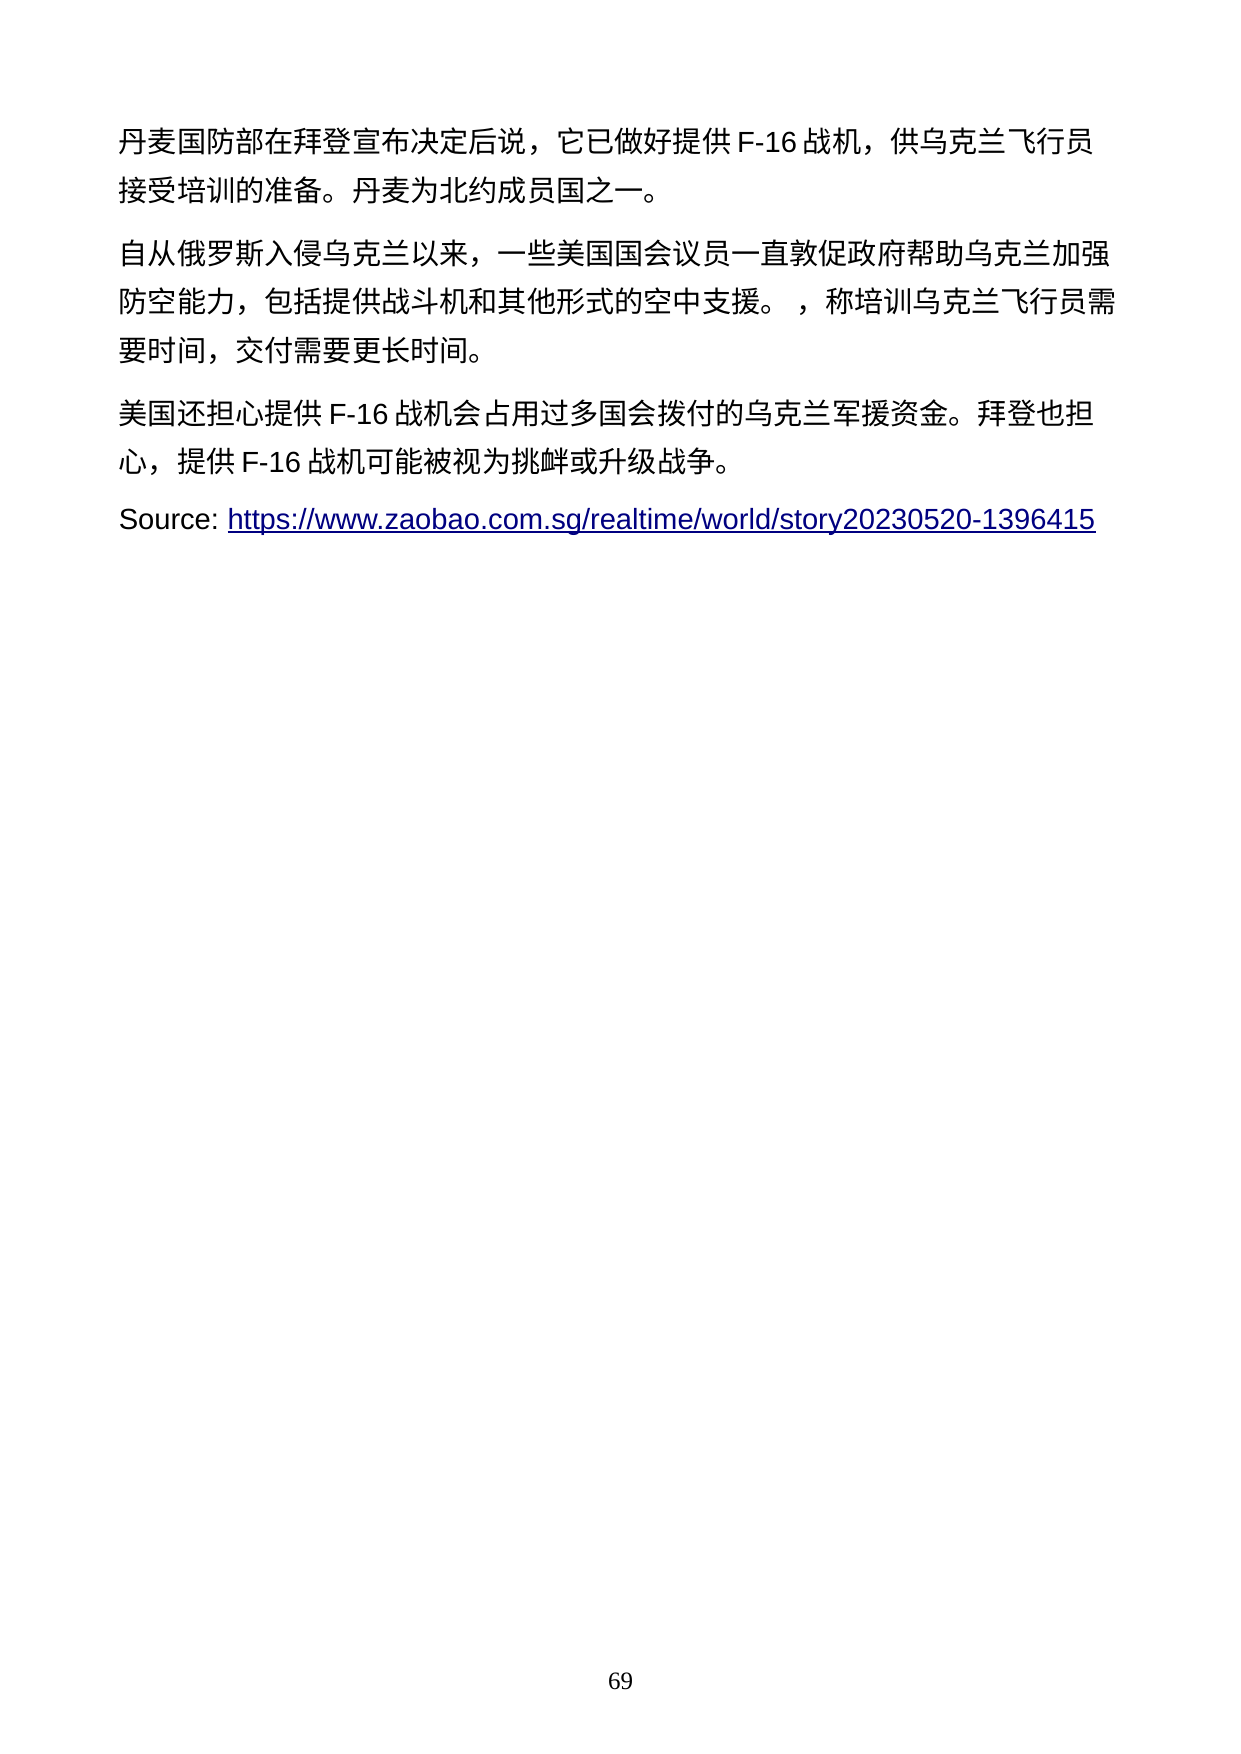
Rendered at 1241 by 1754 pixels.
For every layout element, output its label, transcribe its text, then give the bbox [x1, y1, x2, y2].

text 自从俄罗斯入侵乌克兰以来，一些美国国会议员一直敦促政府帮助乌克兰加强防空能力，包括提供战斗机和其他形式的空中支援。 ，称培训乌克兰飞行员需要时间，交付需要更长时间。 [118, 230, 1122, 369]
text Source: https://www.zaobao.com.sg/realtime/world/story20230520-1396415 [118, 502, 1122, 536]
text 丹麦国防部在拜登宣布决定后说，它已做好提供F-16战机，供乌克兰飞行员接受培训的准备。丹麦为北约成员国之一。 [118, 118, 1122, 209]
text 美国还担心提供F-16战机会占用过多国会拨付的乌克兰军援资金。拜登也担心，提供F-16战机可能被视为挑衅或升级战争。 [118, 390, 1122, 481]
